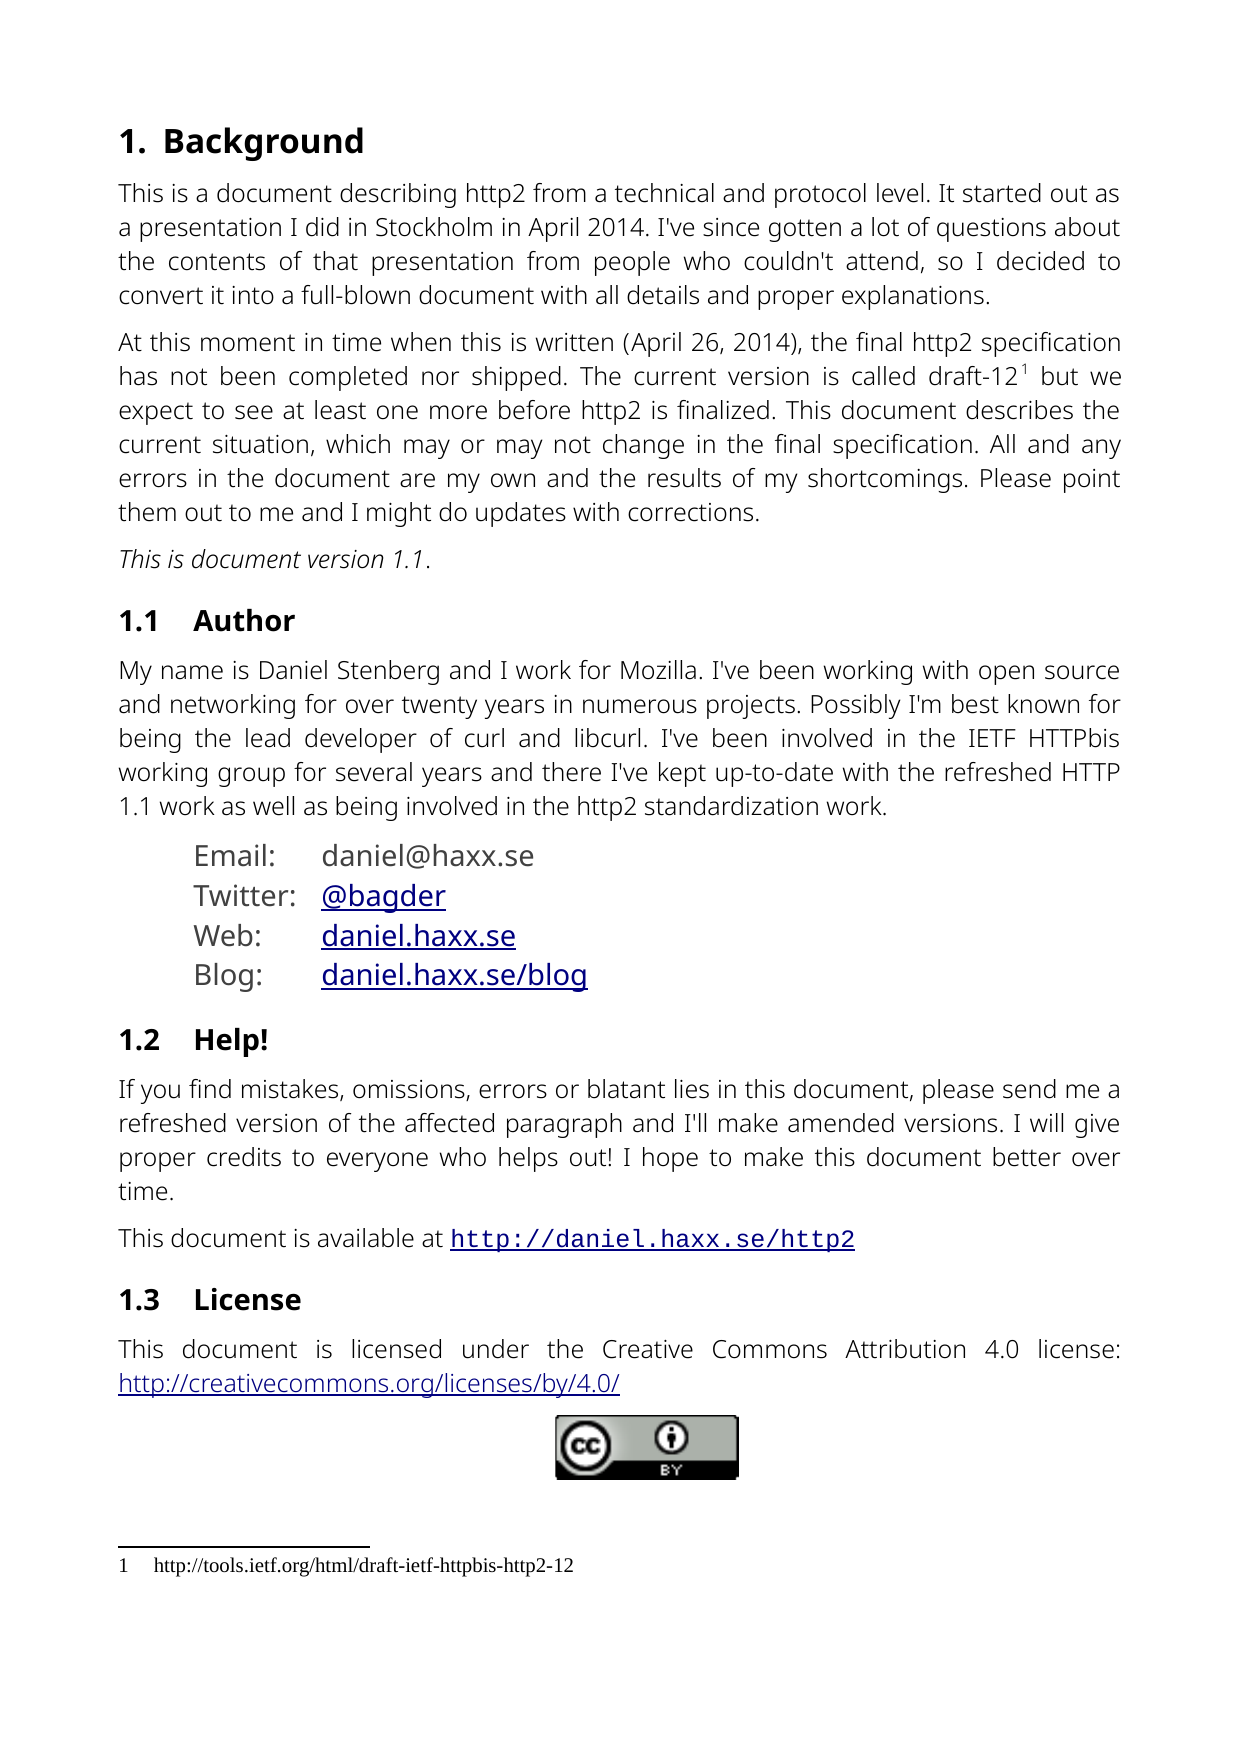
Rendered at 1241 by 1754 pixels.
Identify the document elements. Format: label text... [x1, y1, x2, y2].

text My name is Daniel Stenberg and I work for Mozilla. I've been working with open source and networking for over twenty years in numerous projects. Possibly I'm best known for being the lead developer of curl and libcurl. I've been involved in the IETF HTTPbis working group for several years and there I've kept up-to-date with the refreshed HTTP 1.1 work as well as being involved in the http2 standardization work. [118, 653, 1122, 823]
text This document is licensed under the Creative Commons Attribution 4.0 license: http://creativecommons.org/licenses/by/4.0/ [118, 1332, 1122, 1400]
subtitle License [118, 1279, 1122, 1319]
picture [555, 1415, 739, 1480]
subtitle Background [118, 118, 1122, 164]
text This is document version 1.1. [118, 541, 1122, 576]
text http://tools.ietf.org/html/draft-ietf-httpbis-http2-12 [118, 1553, 1122, 1577]
text Web: daniel.haxx.se [193, 915, 1122, 954]
text This document is available at http://daniel.haxx.se/http2 [118, 1220, 1122, 1254]
text If you find mistakes, omissions, errors or blatant lies in this document, please send me a refreshed version of the affected paragraph and I'll make amended versions. I will give proper credits to everyone who helps out! I hope to make this document better over time. [118, 1071, 1122, 1208]
text At this moment in time when this is written (April 26, 2014), the final http2 specification has not been completed nor shipped. The current version is called draft-12 but we expect to see at least one more before http2 is finalized. This document describes the current situation, which may or may not change in the final specification. All and any errors in the document are my own and the results of my shortcomings. Please point them out to me and I might do updates with corrections. [118, 324, 1122, 529]
subtitle Help! [118, 1019, 1122, 1059]
text Email: daniel@haxx.se [193, 836, 1122, 875]
subtitle Author [118, 601, 1122, 640]
text Blog: daniel.haxx.se/blog [193, 954, 1122, 994]
text Twitter: @bagder [193, 875, 1122, 915]
text This is a document describing http2 from a technical and protocol level. It started out as a presentation I did in Stockholm in April 2014. I've since gotten a lot of questions about the contents of that presentation from people who couldn't attend, so I decided to convert it into a full-blown document with all details and proper explanations. [118, 176, 1122, 312]
